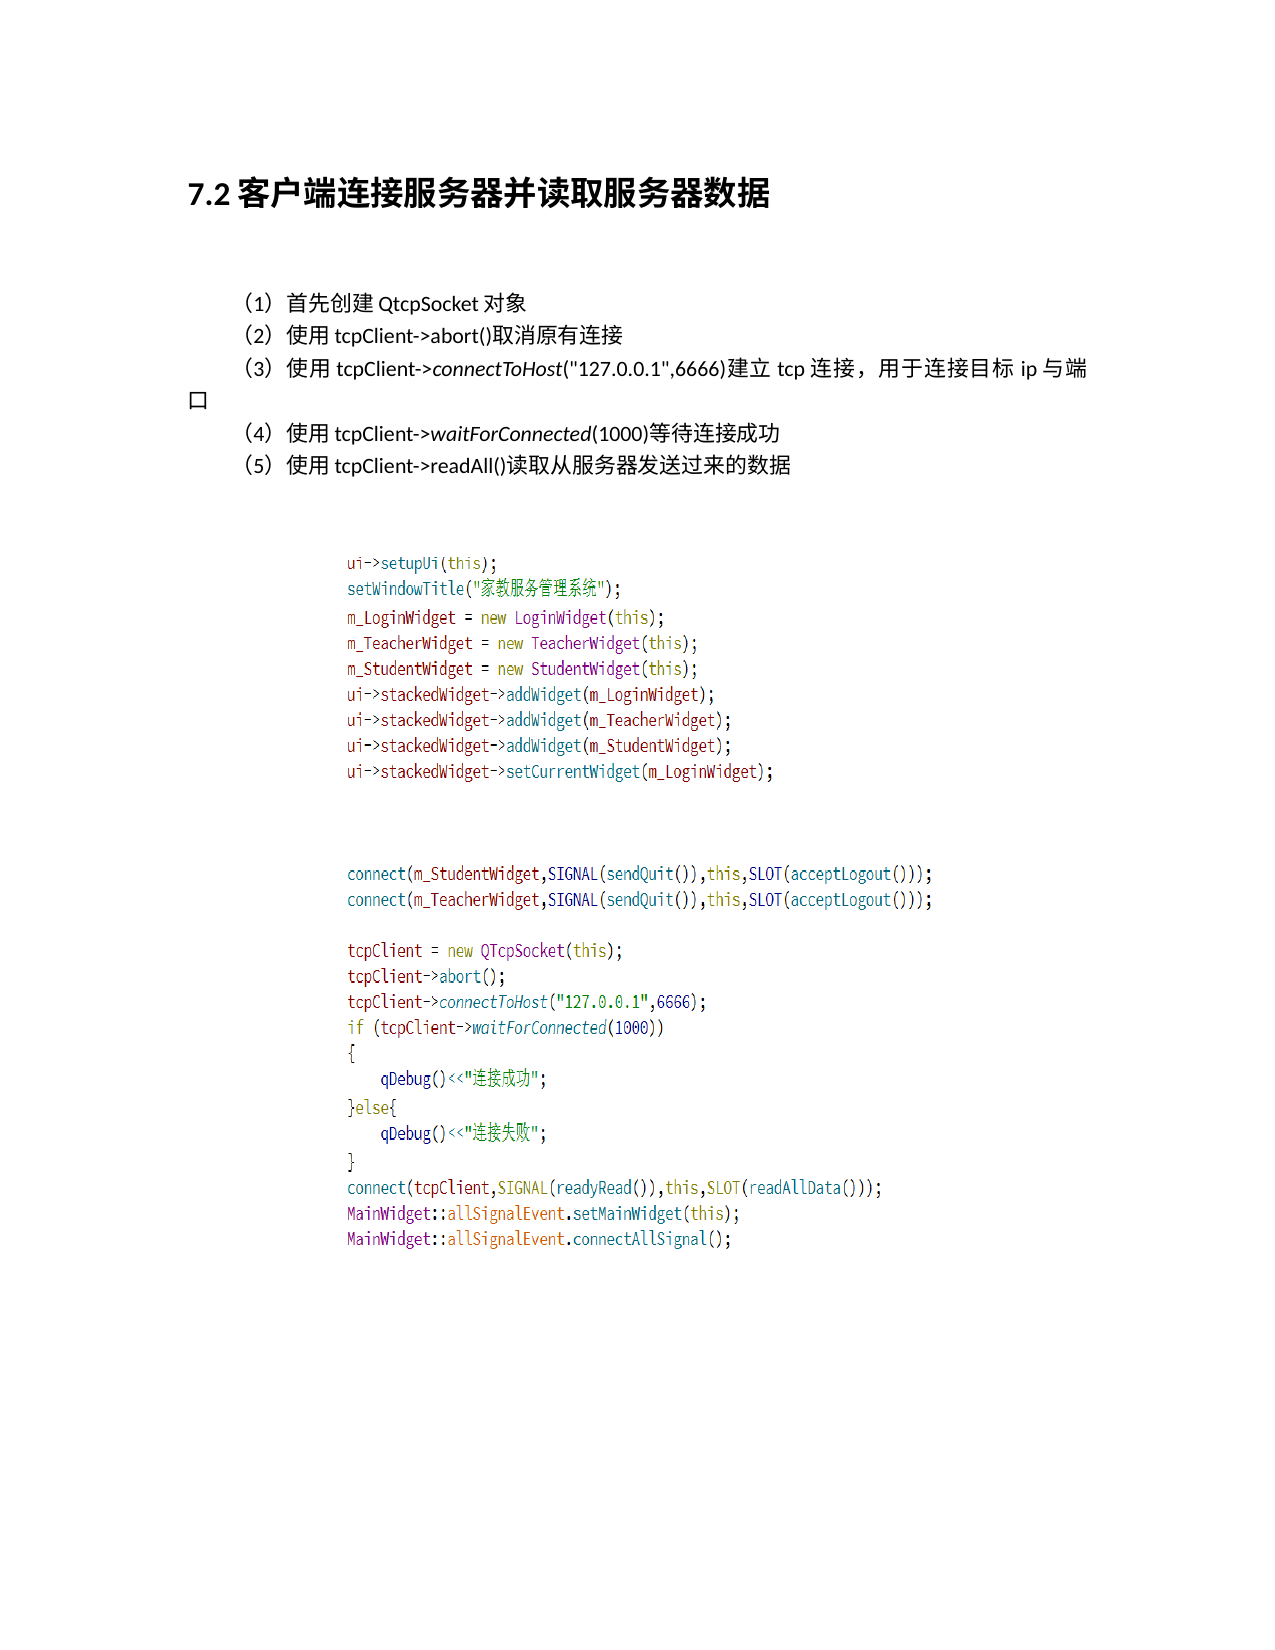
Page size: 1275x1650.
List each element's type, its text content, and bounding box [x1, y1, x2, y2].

picture [329, 557, 946, 1282]
list 使用tcpClient->waitForConnected(1000)等待连接成功 [187, 416, 1087, 448]
list 使用tcpClient->abort()取消原有连接 [187, 318, 1087, 351]
subtitle 7.2客户端连接服务器并读取服务器数据 [187, 159, 1087, 224]
list 首先创建QtcpSocket对象 [187, 286, 1087, 318]
list 使用tcpClient->connectToHost("127.0.0.1",6666)建立tcp连接，用于连接目标ip与端口 [187, 351, 1087, 416]
list 使用tcpClient->readAll()读取从服务器发送过来的数据 [187, 448, 1087, 481]
